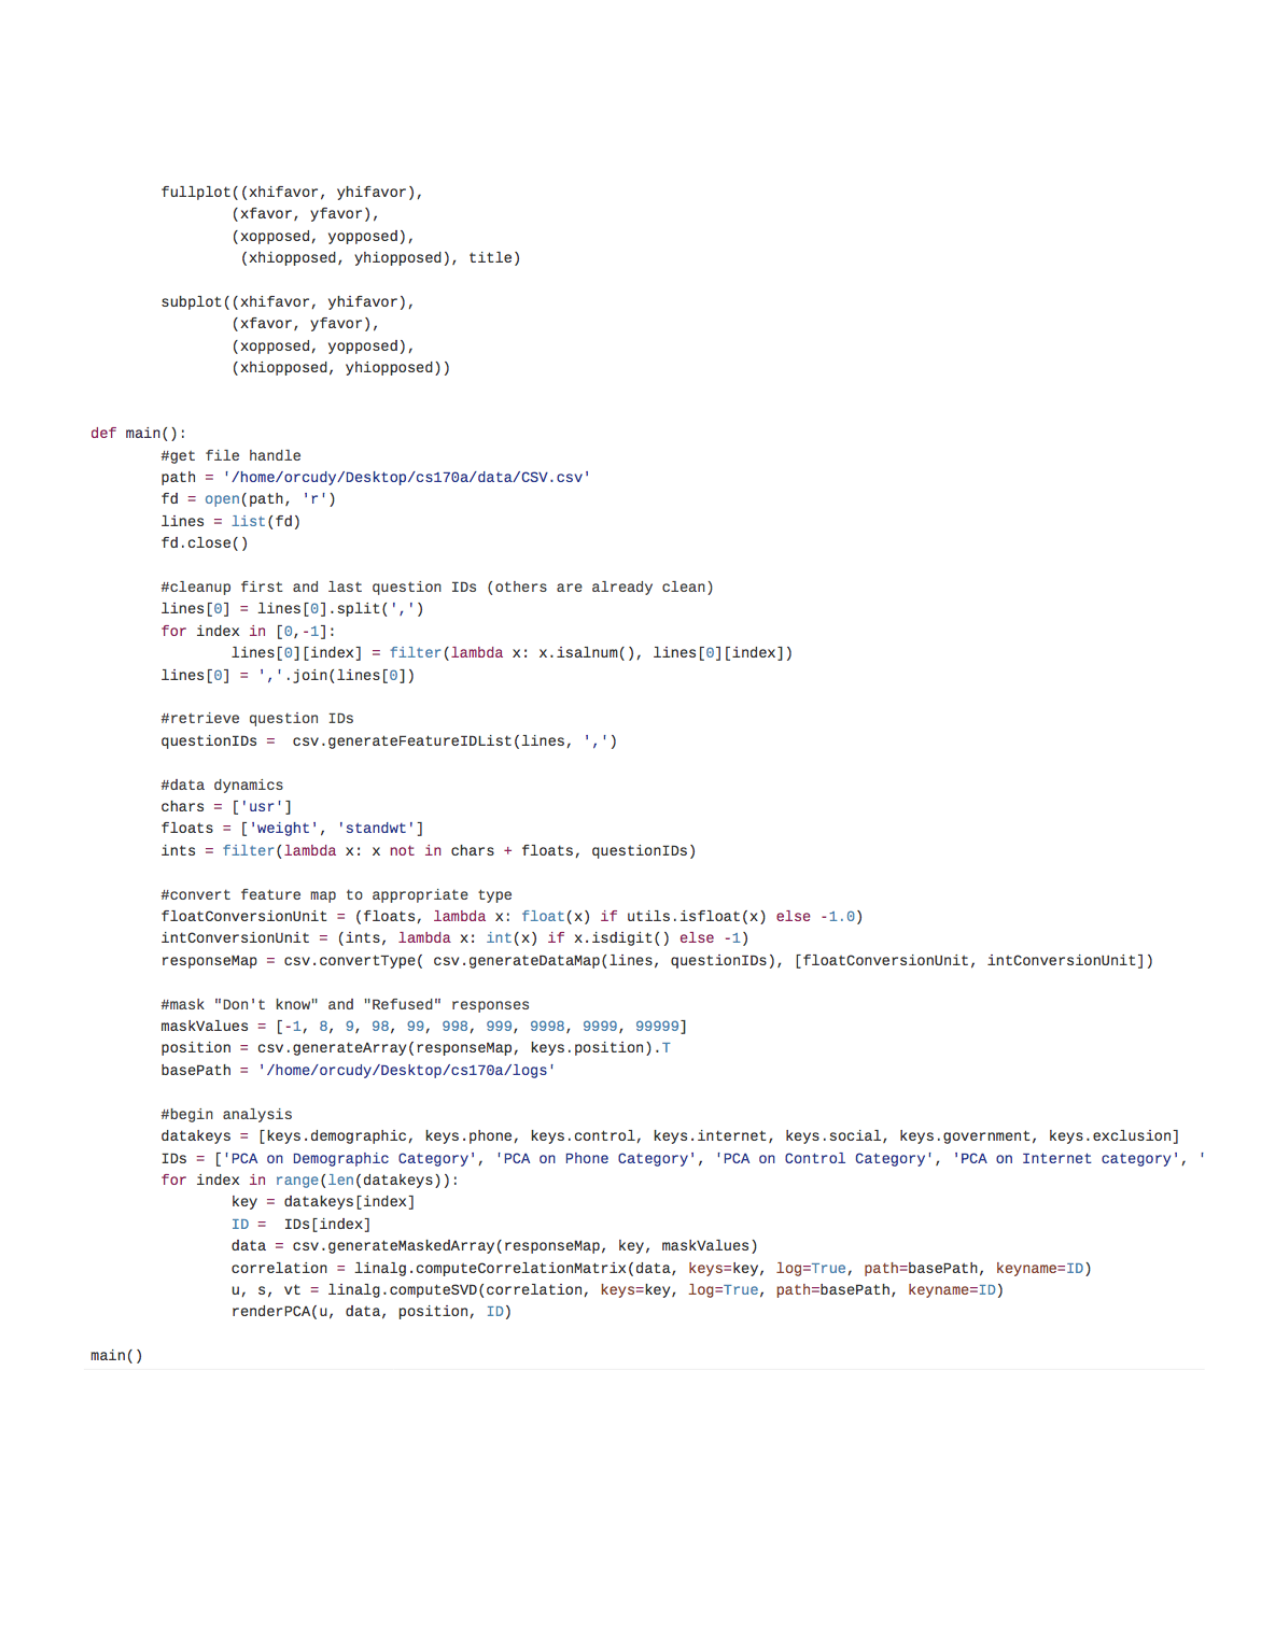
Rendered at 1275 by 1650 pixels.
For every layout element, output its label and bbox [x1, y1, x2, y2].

picture [83, 141, 1205, 1370]
